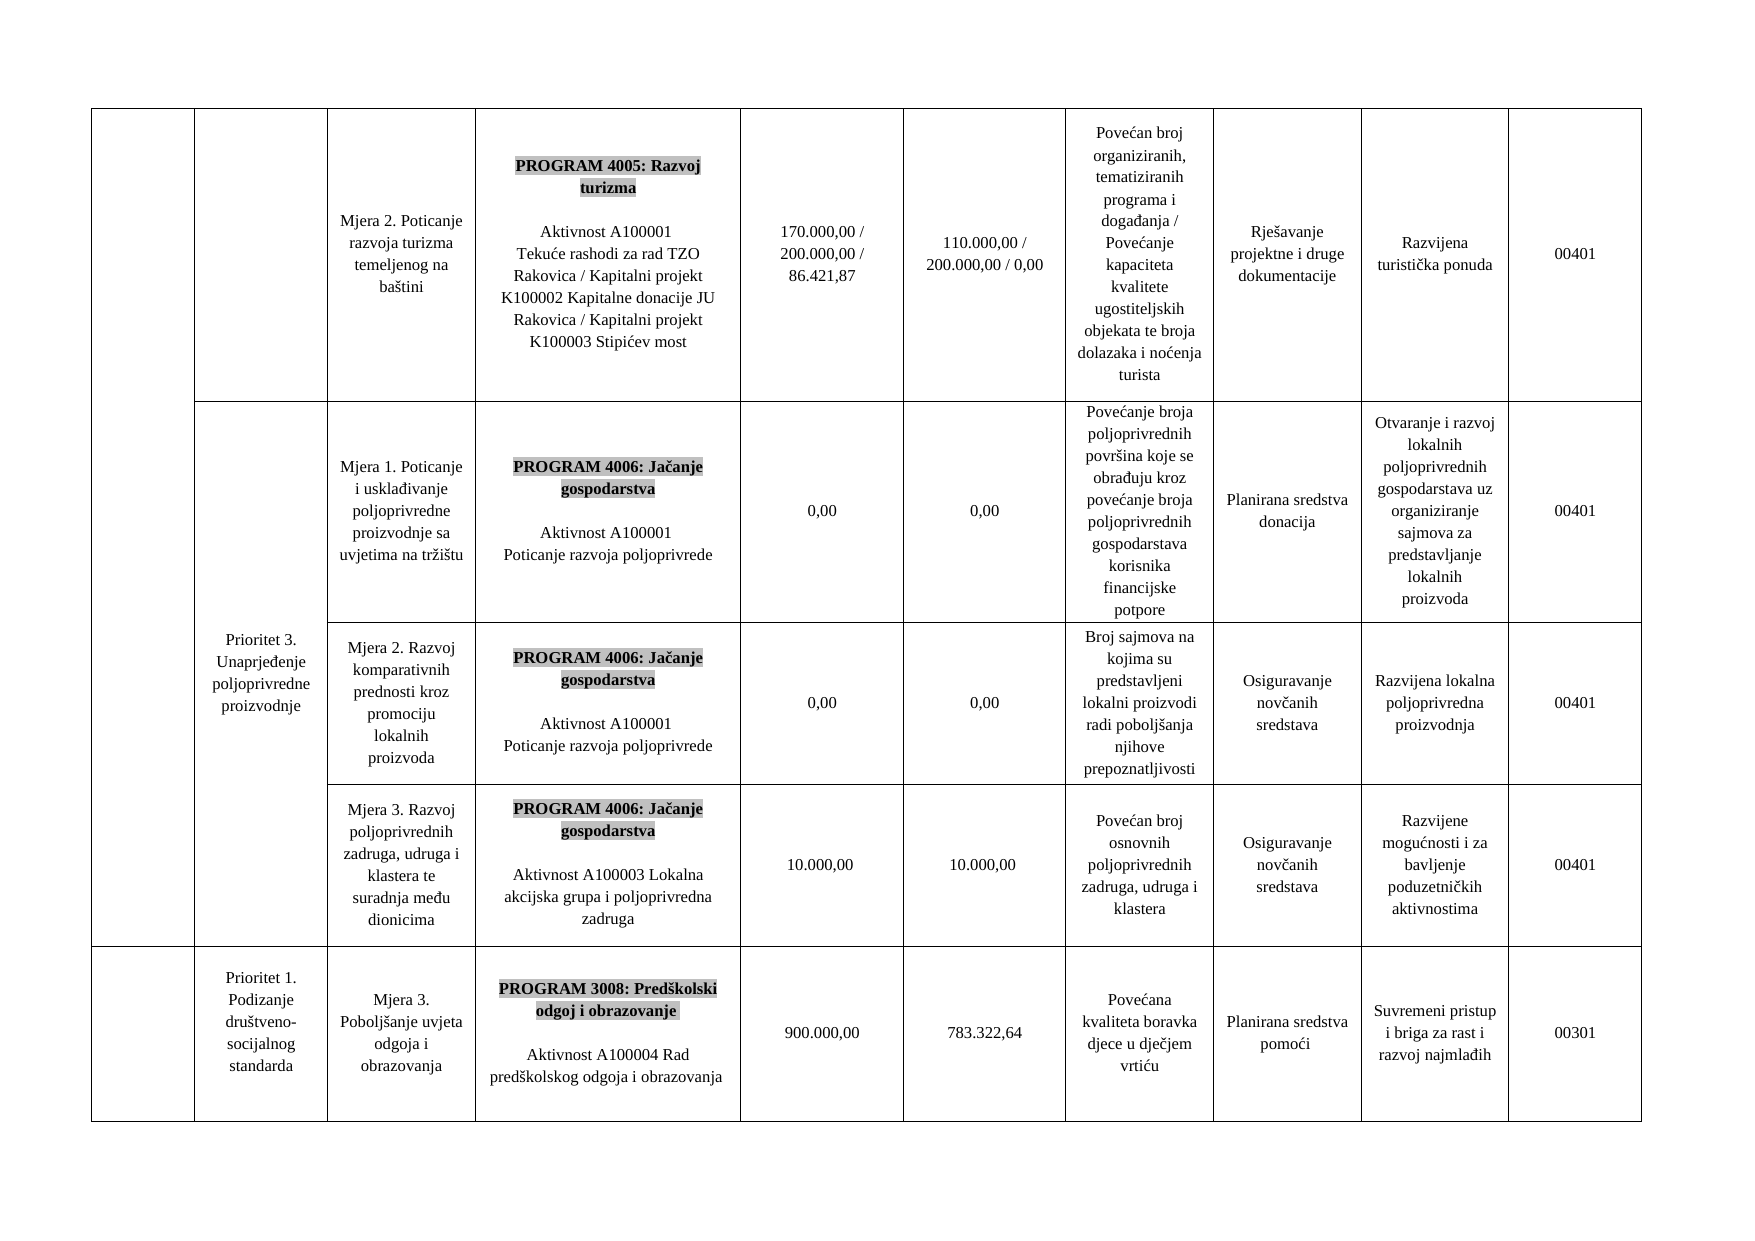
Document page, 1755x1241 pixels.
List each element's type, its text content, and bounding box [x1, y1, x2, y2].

table_cell [92, 947, 194, 1121]
table_cell 00401 [1509, 402, 1641, 622]
table_cell Rješavanje projektne i druge dokumentacije [1214, 109, 1361, 401]
table_cell Mjera 3. Poboljšanje uvjeta odgoja i obrazovanja [328, 947, 475, 1121]
table_cell Povećan broj organiziranih, tematiziranih programa i događanja / Povećanje kapaciteta kvalitete ugostiteljskih objekata te broja dolazaka i noćenja turista [1066, 109, 1213, 401]
table_cell Razvijena lokalna poljoprivredna proizvodnja [1362, 623, 1508, 784]
table_cell 110.000,00 / 200.000,00 / 0,00 [904, 109, 1065, 401]
table_cell Mjera 2. Poticanje razvoja turizma temeljenog na baštini [328, 109, 475, 401]
table_cell 10.000,00 [904, 785, 1065, 946]
table_cell Povećanje broja poljoprivrednih površina koje se obrađuju kroz povećanje broja poljoprivrednih gospodarstava korisnika financijske potpore [1066, 402, 1213, 622]
table_cell Mjera 1. Poticanje i usklađivanje poljoprivredne proizvodnje sa uvjetima na tržištu [328, 402, 475, 622]
table_cell Prioritet 1. Podizanje društveno-socijalnog standarda [195, 947, 327, 1121]
table_cell Povećan broj osnovnih poljoprivrednih zadruga, udruga i klastera [1066, 785, 1213, 946]
table_cell Mjera 3. Razvoj poljoprivrednih zadruga, udruga i klastera te suradnja među dionicima [328, 785, 475, 946]
table_cell Suvremeni pristup i briga za rast i razvoj najmlađih [1362, 947, 1508, 1121]
table_cell 0,00 [741, 402, 903, 622]
table_cell [92, 109, 194, 946]
table_cell PROGRAM 4006: Jačanje gospodarstva Aktivnost A100003 Lokalna akcijska grupa i poljoprivredna zadruga [476, 785, 740, 946]
table_cell 0,00 [904, 402, 1065, 622]
table_cell 0,00 [904, 623, 1065, 784]
table_cell PROGRAM 4006: Jačanje gospodarstva Aktivnost A100001 Poticanje razvoja poljoprivrede [476, 623, 740, 784]
table_cell 00401 [1509, 623, 1641, 784]
table_cell Povećana kvaliteta boravka djece u dječjem vrtiću [1066, 947, 1213, 1121]
table_cell Prioritet 3. Unaprjeđenje poljoprivredne proizvodnje [195, 402, 327, 946]
table_cell Razvijena turistička ponuda [1362, 109, 1508, 401]
table_cell PROGRAM 4006: Jačanje gospodarstva Aktivnost A100001 Poticanje razvoja poljoprivrede [476, 402, 740, 622]
table_cell 170.000,00 / 200.000,00 / 86.421,87 [741, 109, 903, 401]
table_cell 0,00 [741, 623, 903, 784]
table_cell Razvijene mogućnosti i za bavljenje poduzetničkih aktivnostima [1362, 785, 1508, 946]
table_cell Otvaranje i razvoj lokalnih poljoprivrednih gospodarstava uz organiziranje sajmova za predstavljanje lokalnih proizvoda [1362, 402, 1508, 622]
table_cell Planirana sredstva pomoći [1214, 947, 1361, 1121]
table_cell 10.000,00 [741, 785, 903, 946]
table_cell PROGRAM 4005: Razvoj turizma Aktivnost A100001 Tekuće rashodi za rad TZO Rakovica / Kapitalni projekt K100002 Kapitalne donacije JU Rakovica / Kapitalni projekt K100003 Stipićev most [476, 109, 740, 401]
table_cell 00401 [1509, 785, 1641, 946]
table_cell Planirana sredstva donacija [1214, 402, 1361, 622]
table_cell Osiguravanje novčanih sredstava [1214, 785, 1361, 946]
table_cell Broj sajmova na kojima su predstavljeni lokalni proizvodi radi poboljšanja njihove prepoznatljivosti [1066, 623, 1213, 784]
table_cell 900.000,00 [741, 947, 903, 1121]
table_cell 00301 [1509, 947, 1641, 1121]
table_cell Osiguravanje novčanih sredstava [1214, 623, 1361, 784]
table_cell 783.322,64 [904, 947, 1065, 1121]
table_cell [195, 109, 327, 401]
table_cell 00401 [1509, 109, 1641, 401]
table_cell PROGRAM 3008: Predškolski odgoj i obrazovanje Aktivnost A100004 Rad predškolskog odgoja i obrazovanja [476, 947, 740, 1121]
table_cell Mjera 2. Razvoj komparativnih prednosti kroz promociju lokalnih proizvoda [328, 623, 475, 784]
